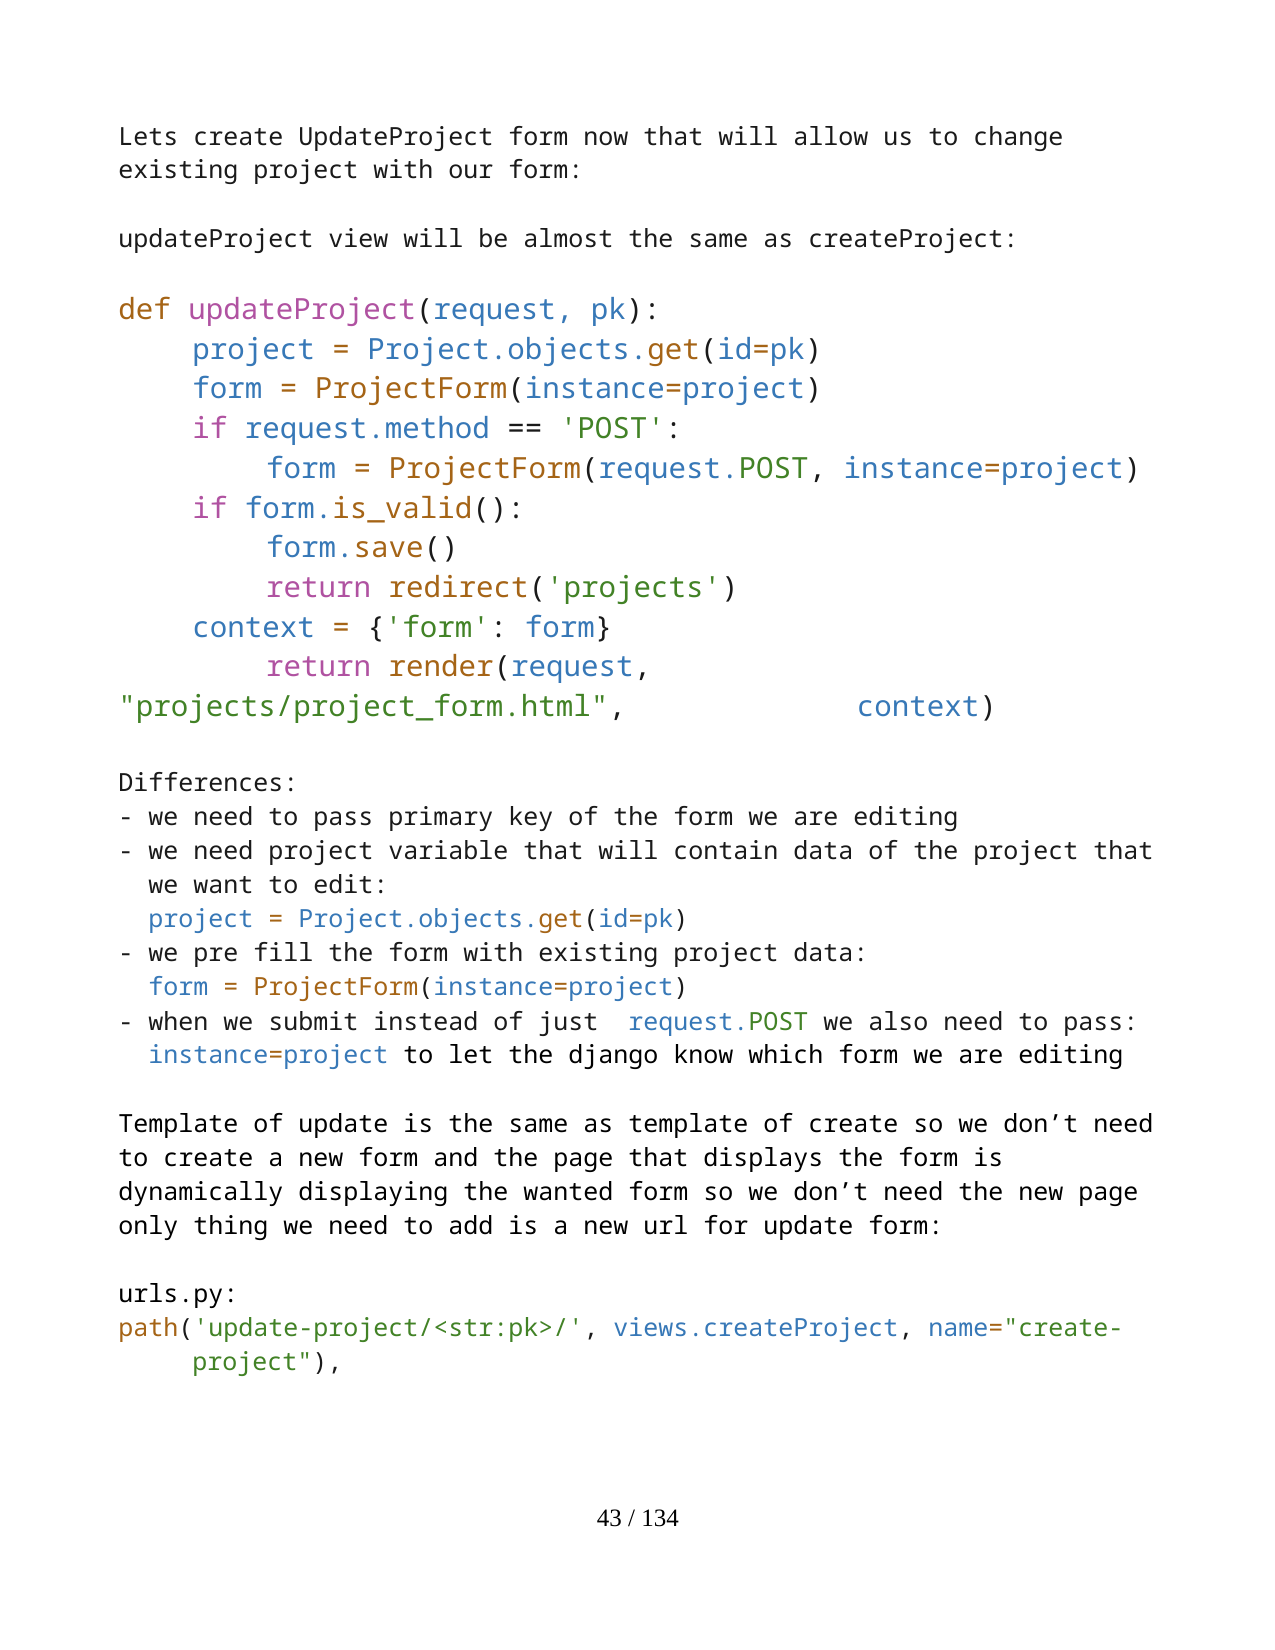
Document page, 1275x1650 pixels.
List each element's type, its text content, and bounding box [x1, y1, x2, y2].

text Template of update is the same as template of create so we don’t need to create a new form and the page that displays the form is dynamically displaying the wanted form so we don’t need the new page only thing we need to add is a new url for update form: [118, 1105, 1157, 1242]
text urls.py: [118, 1276, 1157, 1310]
text context = {'form': form} [118, 606, 1157, 646]
text form.save() [118, 527, 1157, 566]
text form = ProjectForm(instance=project) [118, 368, 1157, 407]
text path('update-project/<str:pk>/', views.createProject, name="create- project"), [118, 1310, 1157, 1378]
text - we need project variable that will contain data of the project that [118, 833, 1157, 867]
text return redirect('projects') [118, 566, 1157, 606]
text project = Project.objects.get(id=pk) [118, 901, 1157, 935]
text if request.method == 'POST': [118, 407, 1157, 447]
text - we need to pass primary key of the form we are editing [118, 799, 1157, 833]
text if form.is_valid(): [118, 487, 1157, 527]
text - when we submit instead of just request.POST we also need to pass: [118, 1003, 1157, 1037]
text project = Project.objects.get(id=pk) [118, 328, 1157, 368]
text form = ProjectForm(instance=project) [118, 969, 1157, 1003]
text updateProject view will be almost the same as createProject: [118, 220, 1157, 254]
text we want to edit: [118, 867, 1157, 901]
text Differences: [118, 765, 1157, 799]
text instance=project to let the django know which form we are editing [118, 1037, 1157, 1071]
text Lets create UpdateProject form now that will allow us to change existing project with our form: [118, 118, 1157, 186]
text return render(request, "projects/project_form.html", context) [118, 646, 1157, 725]
text - we pre fill the form with existing project data: [118, 935, 1157, 969]
text def updateProject(request, pk): [118, 288, 1157, 328]
text form = ProjectForm(request.POST, instance=project) [118, 447, 1157, 487]
